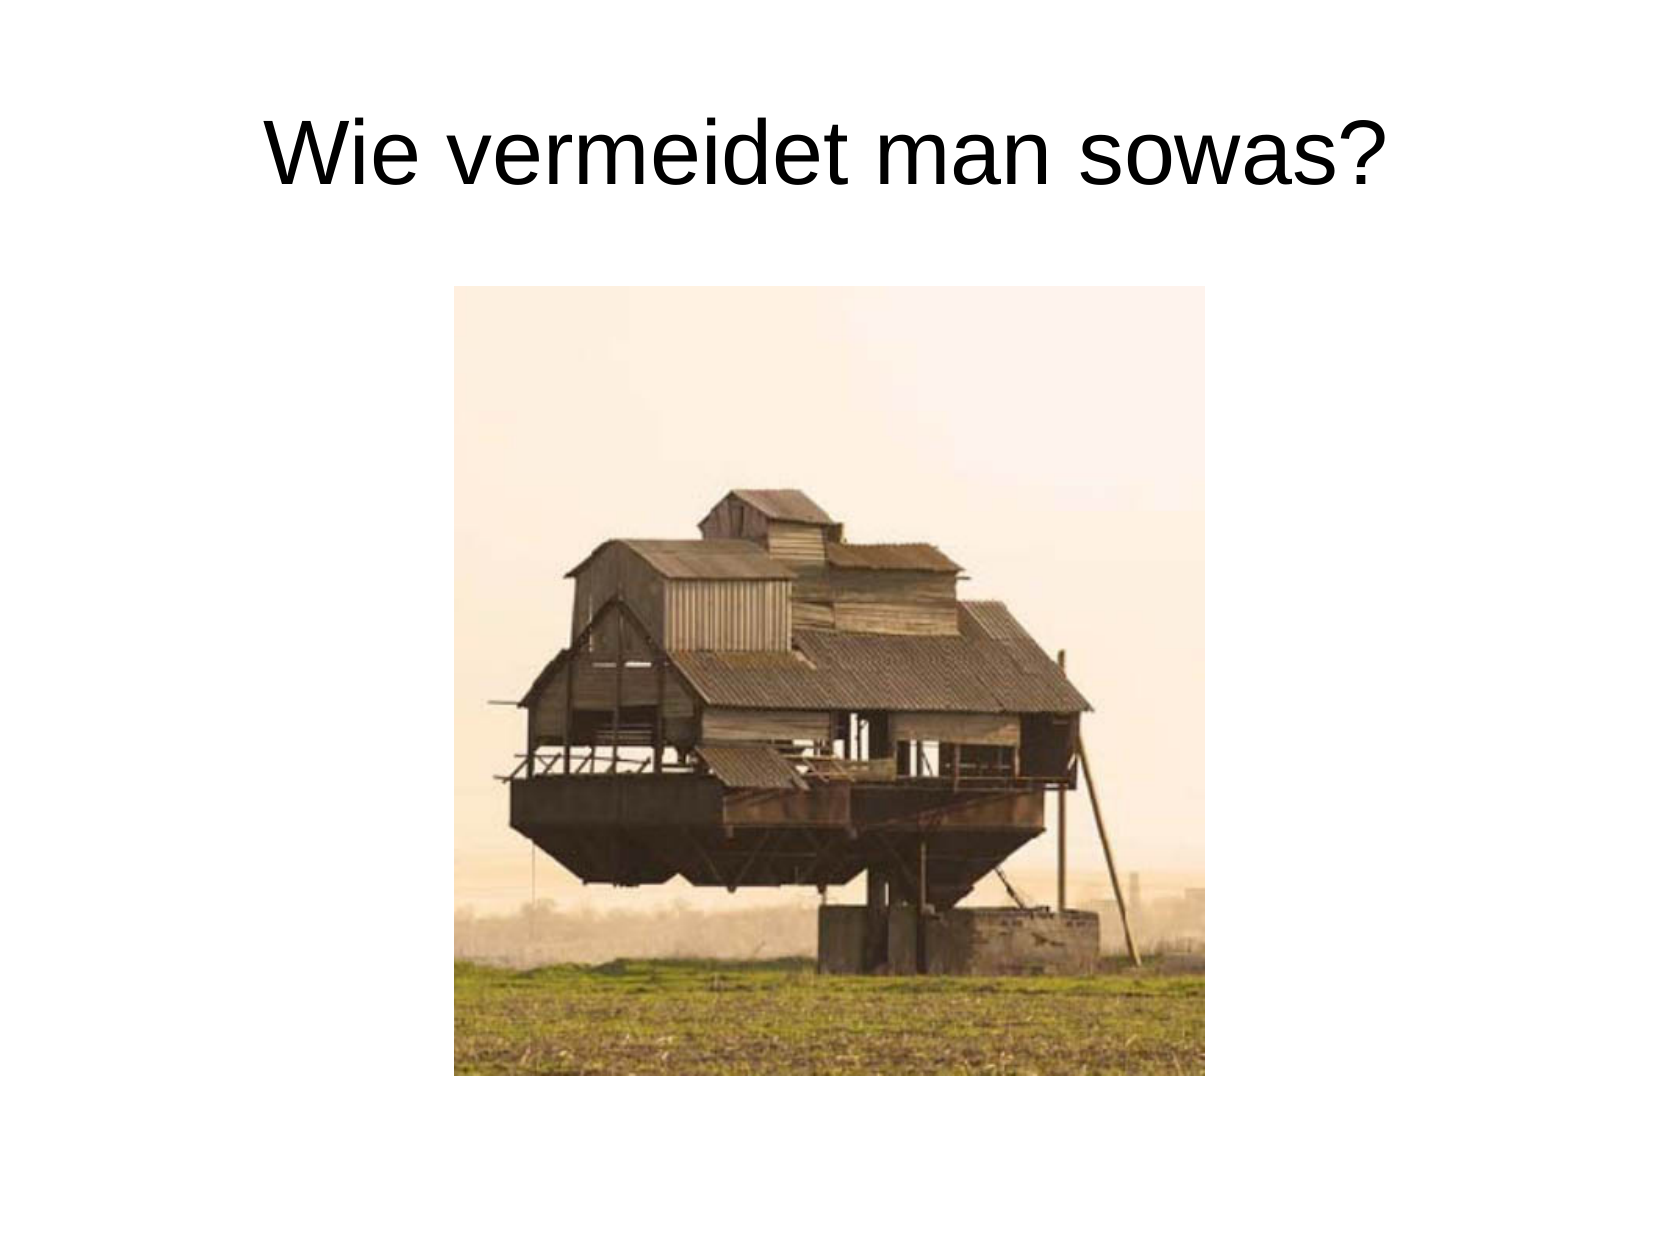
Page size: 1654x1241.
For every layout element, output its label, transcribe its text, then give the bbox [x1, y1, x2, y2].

title Wie vermeidet man sowas? [82, 49, 1571, 257]
picture [454, 286, 1205, 1076]
